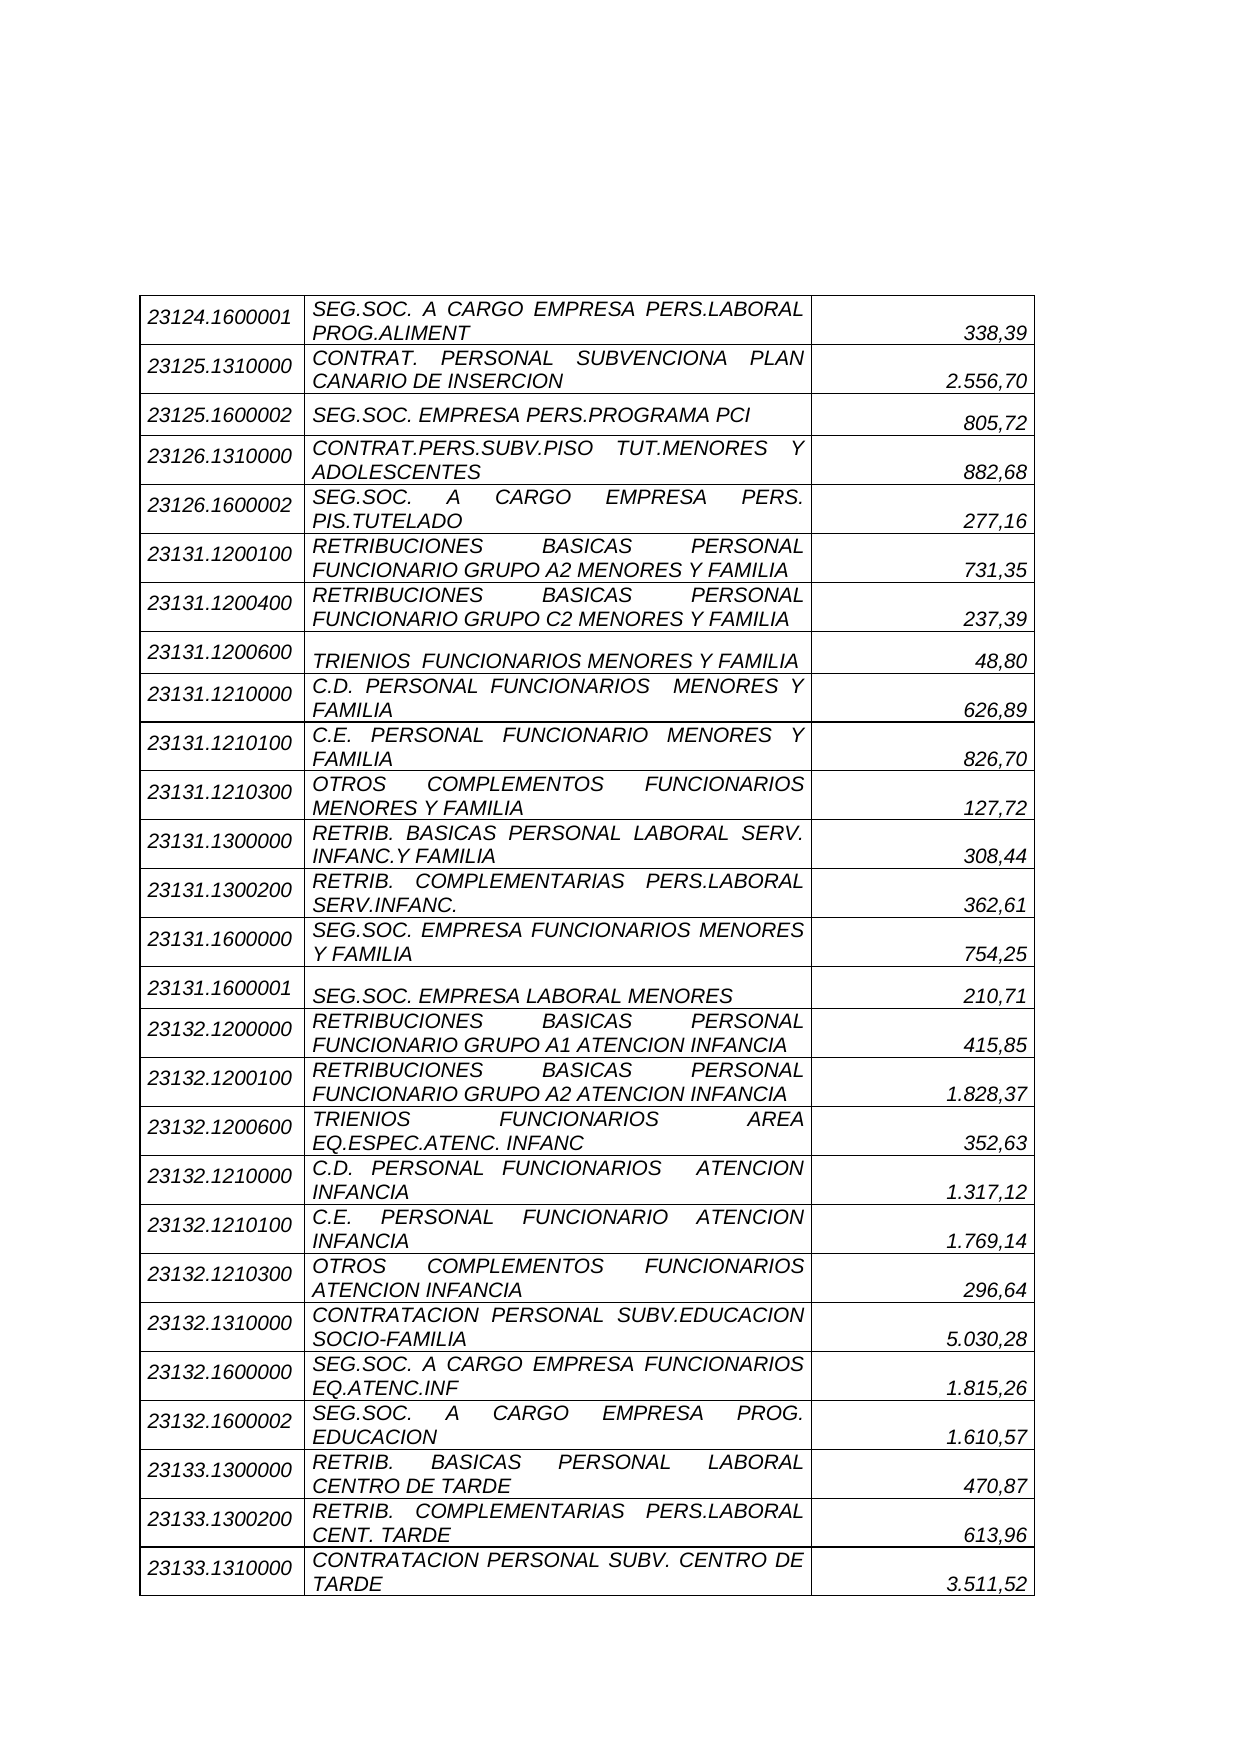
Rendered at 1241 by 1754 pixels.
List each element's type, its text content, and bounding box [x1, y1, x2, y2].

table_cell 237,39 [812, 583, 1034, 631]
table_cell 1.828,37 [812, 1058, 1034, 1106]
table_cell 362,61 [812, 869, 1034, 917]
table_cell 23132.1210100 [141, 1205, 304, 1253]
table_cell CONTRAT. PERSONAL SUBVENCIONA PLAN CANARIO DE INSERCION [305, 345, 811, 393]
table_cell 23131.1200600 [141, 632, 304, 672]
table_cell SEG.SOC. A CARGO EMPRESA PROG. EDUCACION [305, 1401, 811, 1448]
table_cell OTROS COMPLEMENTOS FUNCIONARIOS MENORES Y FAMILIA [305, 771, 811, 819]
table_cell 23131.1200100 [141, 534, 304, 582]
table_cell SEG.SOC. A CARGO EMPRESA PERS. PIS.TUTELADO [305, 485, 811, 533]
table_cell 23131.1300200 [141, 869, 304, 917]
table_cell C.D. PERSONAL FUNCIONARIOS MENORES Y FAMILIA [305, 674, 811, 721]
table_cell RETRIB. COMPLEMENTARIAS PERS.LABORAL SERV.INFANC. [305, 869, 811, 917]
table_cell 296,64 [812, 1254, 1034, 1302]
table_cell RETRIB. BASICAS PERSONAL LABORAL SERV. INFANC.Y FAMILIA [305, 820, 811, 868]
table_cell 1.610,57 [812, 1401, 1034, 1448]
table_cell 3.511,52 [812, 1548, 1034, 1595]
table_cell C.E. PERSONAL FUNCIONARIO ATENCION INFANCIA [305, 1205, 811, 1253]
table_cell SEG.SOC. A CARGO EMPRESA FUNCIONARIOS EQ.ATENC.INF [305, 1352, 811, 1399]
table_cell SEG.SOC. EMPRESA LABORAL MENORES [305, 967, 811, 1008]
table_cell 23132.1310000 [141, 1303, 304, 1351]
table_cell 805,72 [812, 394, 1034, 435]
table_cell 277,16 [812, 485, 1034, 533]
table_cell 1.815,26 [812, 1352, 1034, 1399]
table_cell 23132.1200600 [141, 1107, 304, 1155]
table_cell 23132.1200100 [141, 1058, 304, 1106]
table_cell 23124.1600001 [141, 296, 304, 344]
table_cell 754,25 [812, 918, 1034, 966]
table_cell 626,89 [812, 674, 1034, 721]
table_cell RETRIBUCIONES BASICAS PERSONAL FUNCIONARIO GRUPO C2 MENORES Y FAMILIA [305, 583, 811, 631]
table_cell SEG.SOC. EMPRESA FUNCIONARIOS MENORES Y FAMILIA [305, 918, 811, 966]
table_cell 2.556,70 [812, 345, 1034, 393]
table_cell RETRIBUCIONES BASICAS PERSONAL FUNCIONARIO GRUPO A2 ATENCION INFANCIA [305, 1058, 811, 1106]
table_cell 1.317,12 [812, 1156, 1034, 1204]
table_cell 731,35 [812, 534, 1034, 582]
table_cell 308,44 [812, 820, 1034, 868]
table_cell 23125.1600002 [141, 394, 304, 435]
table_cell 23132.1210000 [141, 1156, 304, 1204]
table_cell 23131.1210000 [141, 674, 304, 721]
table_cell 23132.1600002 [141, 1401, 304, 1448]
table_cell RETRIB. BASICAS PERSONAL LABORAL CENTRO DE TARDE [305, 1450, 811, 1497]
table_cell OTROS COMPLEMENTOS FUNCIONARIOS ATENCION INFANCIA [305, 1254, 811, 1302]
table_cell 826,70 [812, 723, 1034, 770]
table_cell SEG.SOC. EMPRESA PERS.PROGRAMA PCI [305, 394, 811, 435]
table_cell 23131.1600000 [141, 918, 304, 966]
table_cell C.E. PERSONAL FUNCIONARIO MENORES Y FAMILIA [305, 723, 811, 770]
table_cell CONTRATACION PERSONAL SUBV.EDUCACION SOCIO-FAMILIA [305, 1303, 811, 1351]
table_cell 23131.1210100 [141, 723, 304, 770]
table_cell C.D. PERSONAL FUNCIONARIOS ATENCION INFANCIA [305, 1156, 811, 1204]
table_cell TRIENIOS FUNCIONARIOS AREA EQ.ESPEC.ATENC. INFANC [305, 1107, 811, 1155]
table_cell 613,96 [812, 1499, 1034, 1546]
table_cell 23126.1600002 [141, 485, 304, 533]
table_cell 1.769,14 [812, 1205, 1034, 1253]
table_cell 210,71 [812, 967, 1034, 1008]
table_cell 470,87 [812, 1450, 1034, 1497]
table_cell 23132.1600000 [141, 1352, 304, 1399]
table_cell 352,63 [812, 1107, 1034, 1155]
table_cell RETRIB. COMPLEMENTARIAS PERS.LABORAL CENT. TARDE [305, 1499, 811, 1546]
table_cell RETRIBUCIONES BASICAS PERSONAL FUNCIONARIO GRUPO A1 ATENCION INFANCIA [305, 1009, 811, 1057]
table_cell 23126.1310000 [141, 436, 304, 484]
table_cell 23133.1300000 [141, 1450, 304, 1497]
table_cell 48,80 [812, 632, 1034, 672]
table_cell 23131.1600001 [141, 967, 304, 1008]
table_cell 23131.1300000 [141, 820, 304, 868]
table_cell 415,85 [812, 1009, 1034, 1057]
table_cell 338,39 [812, 296, 1034, 344]
table_cell 882,68 [812, 436, 1034, 484]
table_cell 5.030,28 [812, 1303, 1034, 1351]
table_cell CONTRATACION PERSONAL SUBV. CENTRO DE TARDE [305, 1548, 811, 1595]
table_cell RETRIBUCIONES BASICAS PERSONAL FUNCIONARIO GRUPO A2 MENORES Y FAMILIA [305, 534, 811, 582]
table_cell 23131.1210300 [141, 771, 304, 819]
table_cell TRIENIOS FUNCIONARIOS MENORES Y FAMILIA [305, 632, 811, 672]
table_cell CONTRAT.PERS.SUBV.PISO TUT.MENORES Y ADOLESCENTES [305, 436, 811, 484]
table_cell 23133.1310000 [141, 1548, 304, 1595]
table_cell 23133.1300200 [141, 1499, 304, 1546]
table_cell 23125.1310000 [141, 345, 304, 393]
table_cell SEG.SOC. A CARGO EMPRESA PERS.LABORAL PROG.ALIMENT [305, 296, 811, 344]
table_cell 23132.1200000 [141, 1009, 304, 1057]
table_cell 23132.1210300 [141, 1254, 304, 1302]
table_cell 23131.1200400 [141, 583, 304, 631]
table_cell 127,72 [812, 771, 1034, 819]
